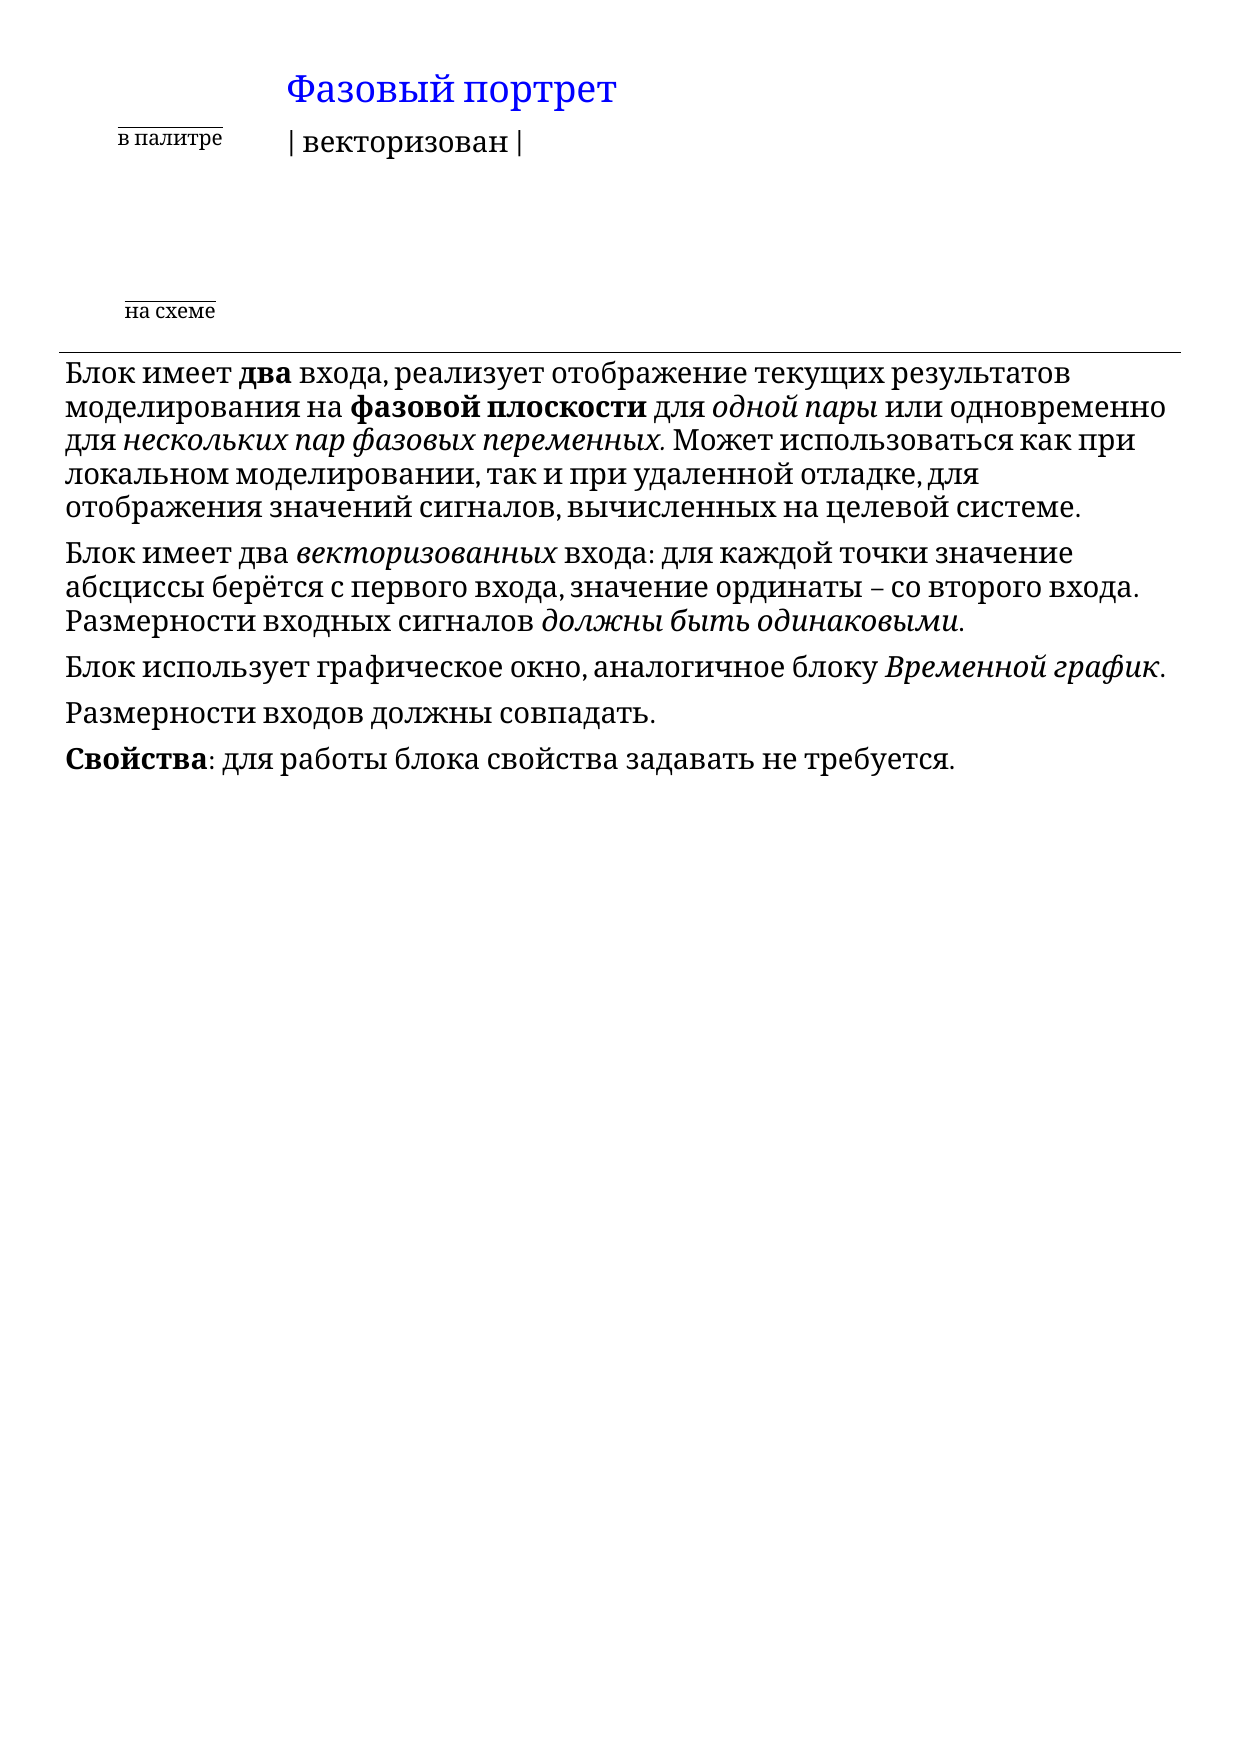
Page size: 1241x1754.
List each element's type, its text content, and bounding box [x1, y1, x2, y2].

table_cell Блок имеет два входа, реализует отображение текущих результатов моделирования на фазовой плоскости для одной пары или одновременно для нескольких пар фазовых переменных. Может использоваться как при локальном моделировании, так и при удаленной отладке, для отображения значений сигналов, вычисленных на целевой системе. Блок имеет два векторизованных входа: для каждой точки значение абсциссы берётся с первого входа, значение ординаты – со второго входа. Размерности входных сигналов должны быть одинаковыми. Блок использует графическое окно, аналогичное блоку Временной график. Размерности входов должны совпадать. Свойства: для работы блока свойства задавать не требуется. [59, 353, 1181, 795]
table_cell | векторизован | [281, 121, 1181, 178]
table_cell в палитре [59, 121, 281, 178]
table_cell на схеме [59, 294, 281, 352]
table_cell [281, 178, 1181, 294]
table_header Фазовый портрет [281, 59, 1181, 121]
table_header [59, 59, 281, 121]
table_cell [281, 294, 1181, 352]
table_cell [59, 178, 281, 294]
